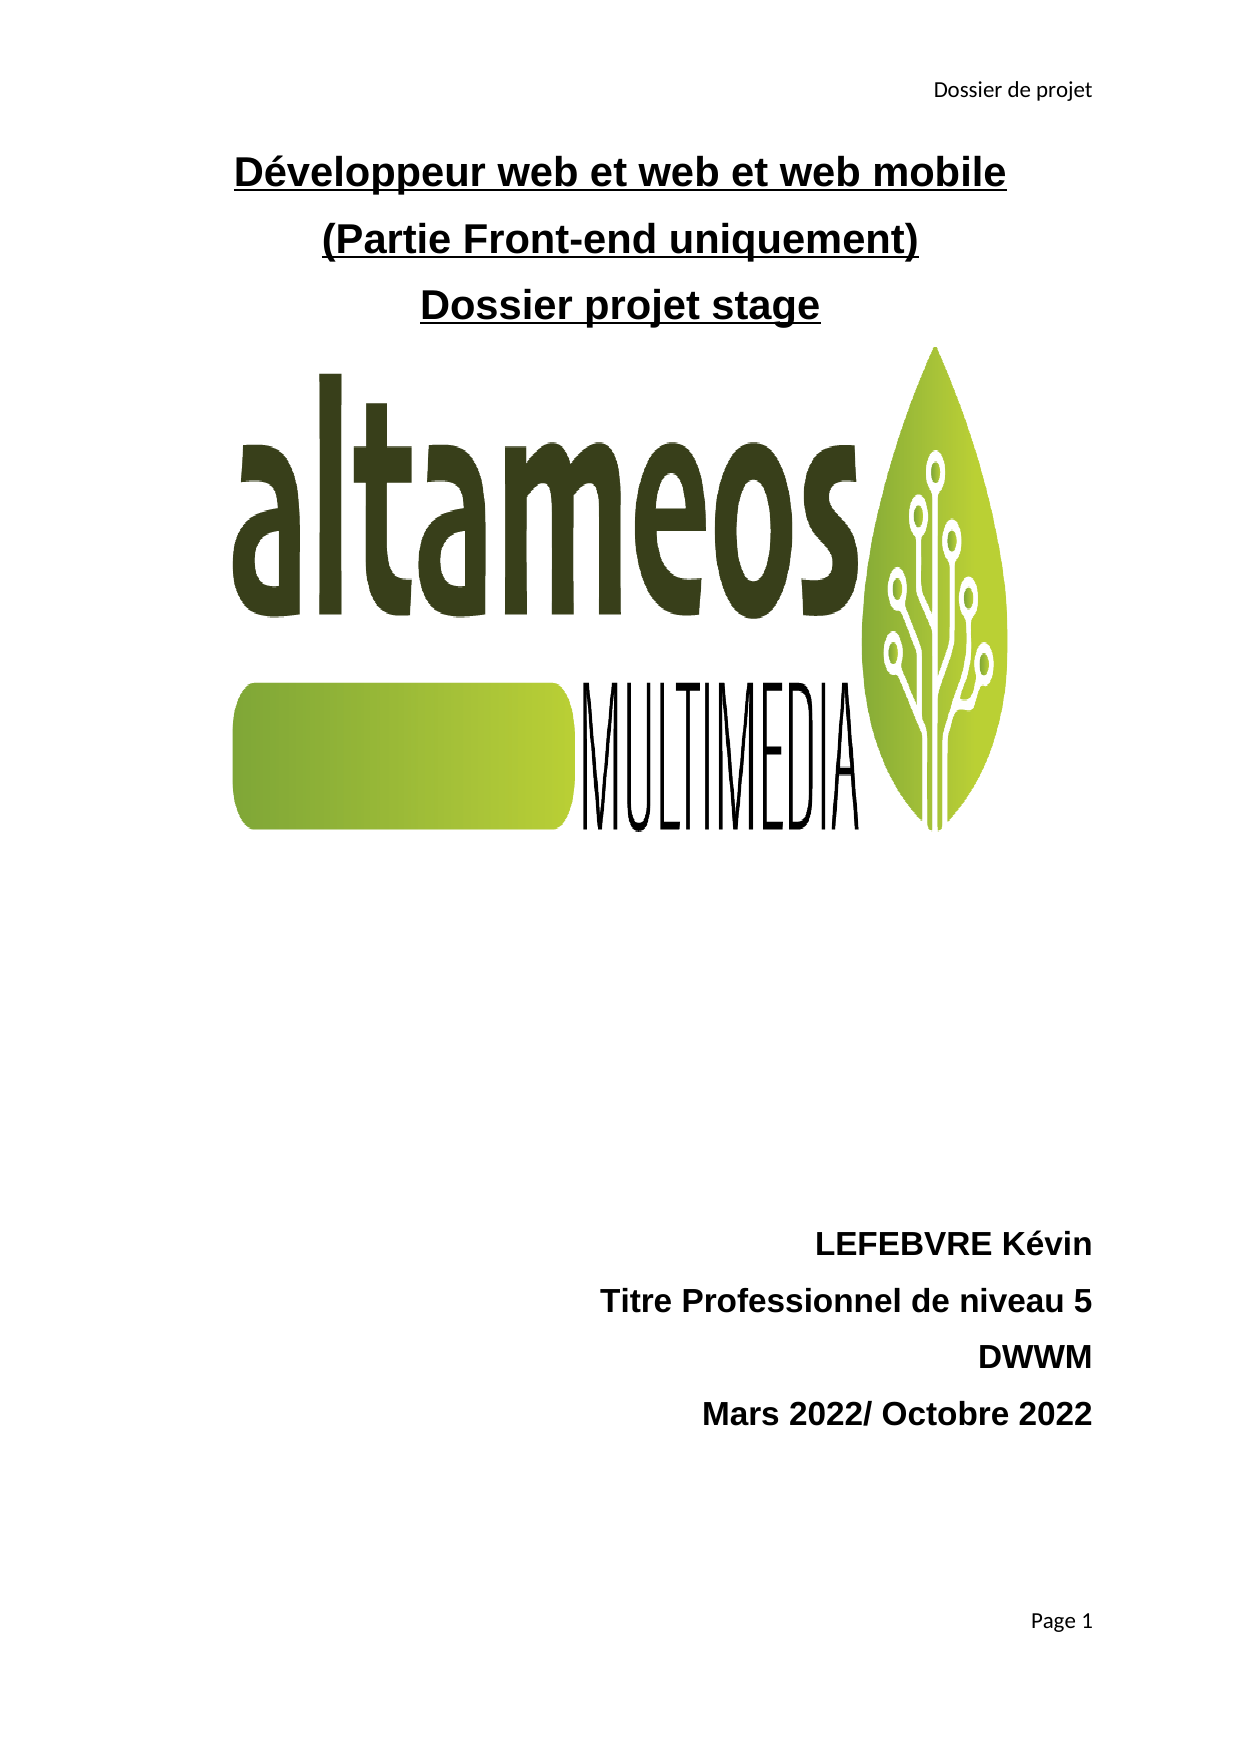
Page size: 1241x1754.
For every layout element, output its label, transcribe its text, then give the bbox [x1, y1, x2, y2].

text Titre Professionnel de niveau 5 [148, 1281, 1093, 1319]
text DWWM [148, 1338, 1093, 1376]
text Dossier projet stage [148, 281, 1093, 328]
text (Partie Front-end uniquement) [148, 214, 1093, 262]
text Mars 2022/ Octobre 2022 [148, 1394, 1093, 1433]
text LEFEBVRE Kévin [148, 1224, 1093, 1263]
text Développeur web et web et web mobile [148, 148, 1093, 196]
